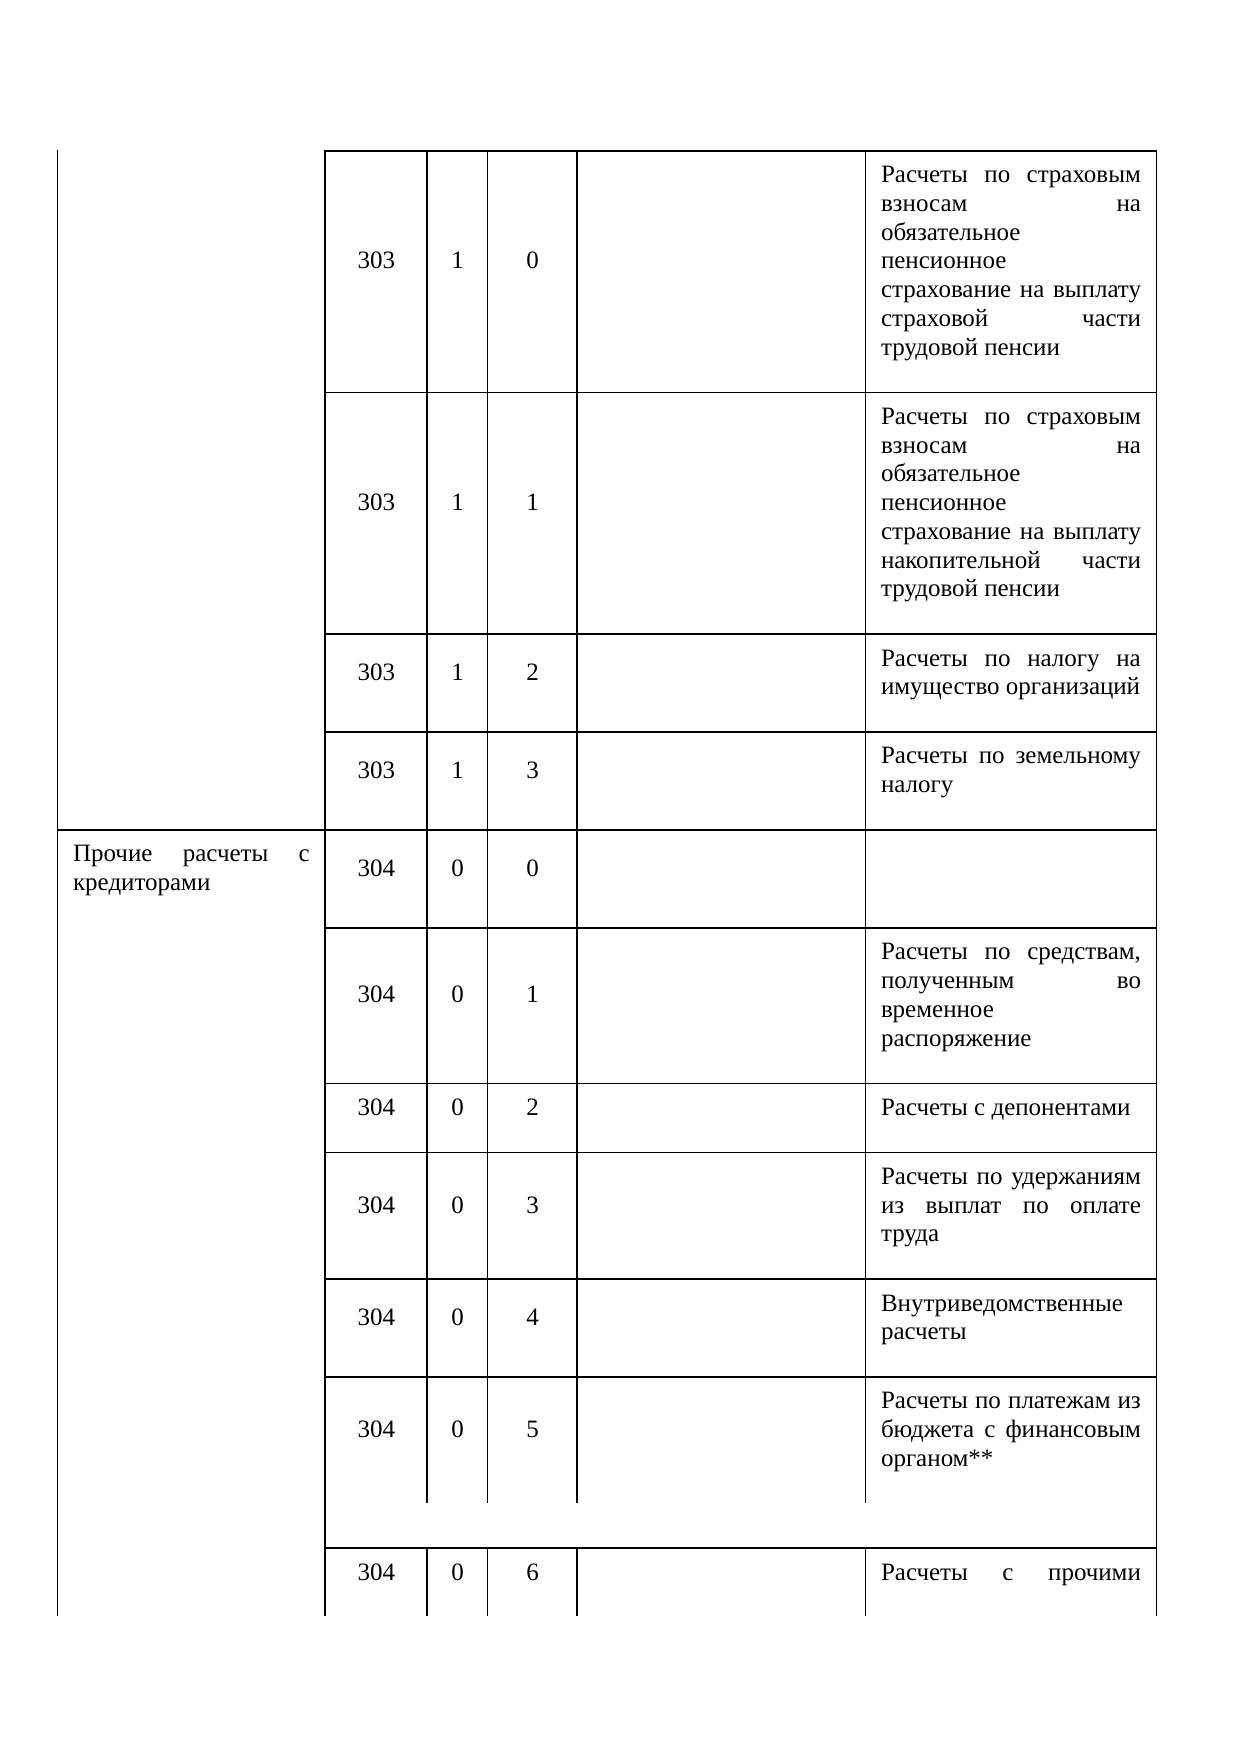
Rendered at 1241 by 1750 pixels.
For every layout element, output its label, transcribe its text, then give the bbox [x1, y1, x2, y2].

table_cell 6 [488, 1549, 576, 1616]
table_cell [578, 152, 865, 392]
table_cell 304 [326, 1084, 426, 1152]
table_cell [578, 1280, 865, 1376]
table_cell [578, 1084, 865, 1152]
table_cell 2 [488, 635, 576, 731]
table_cell [578, 393, 865, 633]
table_cell [578, 1378, 865, 1503]
table_cell 304 [326, 1280, 426, 1376]
table_cell Расчеты по страховым взносам на обязательное пенсионное страхование на выплату страховой части трудовой пенсии [866, 152, 1156, 392]
table_cell 2 [488, 1084, 576, 1152]
table_cell [326, 1503, 1156, 1547]
table_cell 0 [428, 1280, 487, 1376]
table_cell Расчеты с депонентами [866, 1084, 1156, 1152]
table_cell [58, 1547, 324, 1616]
table_cell Расчеты по средствам, полученным во временное распоряжение [866, 929, 1156, 1082]
table_cell 3 [488, 1153, 576, 1278]
table_cell 0 [488, 831, 576, 927]
table_cell [58, 392, 324, 633]
table_cell 1 [488, 393, 576, 633]
table_cell 0 [428, 929, 487, 1082]
table_cell 304 [326, 929, 426, 1082]
table_cell Расчеты по удержаниям из выплат по оплате труда [866, 1153, 1156, 1278]
table_cell [58, 1376, 324, 1503]
table_cell 0 [428, 1084, 487, 1152]
table_cell Расчеты по земельному налогу [866, 733, 1156, 829]
table_cell Расчеты с прочими [866, 1549, 1156, 1616]
table_cell Внутриведомственные расчеты [866, 1280, 1156, 1376]
table_cell 303 [326, 733, 426, 829]
table_cell [578, 1549, 865, 1616]
table_cell Расчеты по налогу на имущество организаций [866, 635, 1156, 731]
table_cell [58, 633, 324, 731]
table_cell [58, 150, 324, 392]
table_cell [578, 831, 865, 927]
table_cell 0 [428, 831, 487, 927]
table_cell 1 [428, 393, 487, 633]
table_cell Расчеты по страховым взносам на обязательное пенсионное страхование на выплату накопительной части трудовой пенсии [866, 393, 1156, 633]
table_cell 4 [488, 1280, 576, 1376]
table_cell Расчеты по платежам из бюджета с финансовым органом** [866, 1378, 1156, 1503]
table_cell 304 [326, 1153, 426, 1278]
table_cell 5 [488, 1378, 576, 1503]
table_cell 304 [326, 831, 426, 927]
table_cell [58, 1503, 324, 1547]
table_cell [578, 733, 865, 829]
table_cell [58, 731, 324, 829]
table_cell 3 [488, 733, 576, 829]
table_cell [578, 635, 865, 731]
table_cell 1 [428, 152, 487, 392]
table_cell 1 [428, 635, 487, 731]
table_cell [578, 1153, 865, 1278]
table_cell 0 [428, 1549, 487, 1616]
table_cell [58, 1278, 324, 1376]
table_cell 304 [326, 1549, 426, 1616]
table_cell 0 [488, 152, 576, 392]
table_cell 303 [326, 635, 426, 731]
table_cell 303 [326, 152, 426, 392]
table_cell [866, 831, 1156, 927]
table_cell 1 [488, 929, 576, 1082]
table_cell 1 [428, 733, 487, 829]
table_cell [58, 1152, 324, 1278]
table_cell Прочие расчеты с кредиторами [58, 831, 324, 927]
table_cell 303 [326, 393, 426, 633]
table_cell [58, 1083, 324, 1152]
table_cell 0 [428, 1378, 487, 1503]
table_cell 304 [326, 1378, 426, 1503]
table_cell 0 [428, 1153, 487, 1278]
table_cell [578, 929, 865, 1082]
table_cell [58, 927, 324, 1082]
